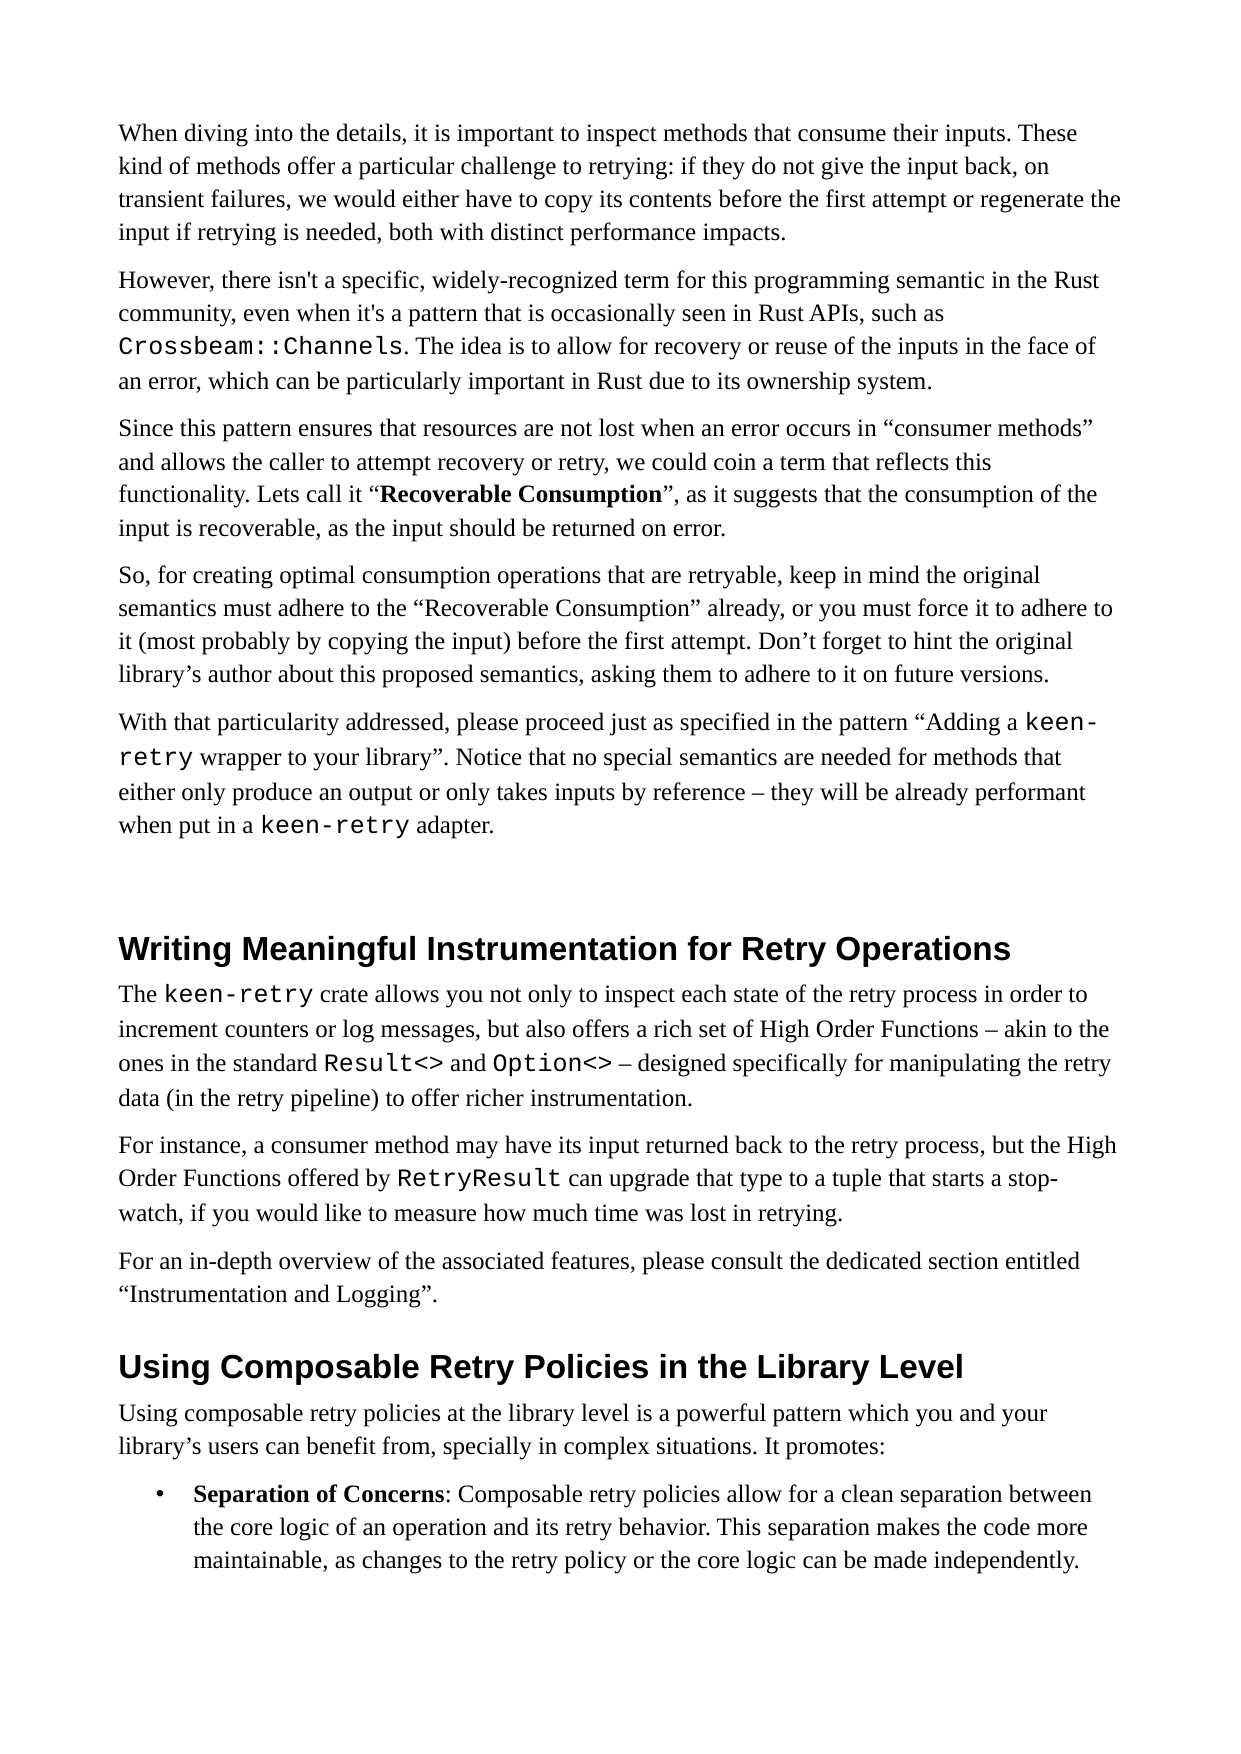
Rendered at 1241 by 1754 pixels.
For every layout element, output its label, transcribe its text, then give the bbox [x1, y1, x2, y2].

text For instance, a consumer method may have its input returned back to the retry process, but the High Order Functions offered by RetryResult can upgrade that type to a tuple that starts a stop-watch, if you would like to measure how much time was lost in retrying. [118, 1130, 1122, 1227]
text Using composable retry policies at the library level is a powerful pattern which you and your library’s users can benefit from, specially in complex situations. It promotes: [118, 1398, 1122, 1460]
text Since this pattern ensures that resources are not lost when an error occurs in “consumer methods” and allows the caller to attempt recovery or retry, we could coin a term that reflects this functionality. Lets call it “Recoverable Consumption”, as it suggests that the consumption of the input is recoverable, as the input should be returned on error. [118, 413, 1122, 541]
text The keen-retry crate allows you not only to inspect each state of the retry process in order to increment counters or log messages, but also offers a rich set of High Order Functions – akin to the ones in the standard Result<> and Option<> – designed specifically for manipulating the retry data (in the retry pipeline) to offer richer instrumentation. [118, 979, 1122, 1111]
subtitle Writing Meaningful Instrumentation for Retry Operations [118, 928, 1122, 967]
text When diving into the details, it is important to inspect methods that consume their inputs. These kind of methods offer a particular challenge to retrying: if they do not give the input back, on transient failures, we would either have to copy its contents before the first attempt or regenerate the input if retrying is needed, both with distinct performance impacts. [118, 118, 1122, 246]
text For an in-depth overview of the associated features, please consult the dedicated section entitled “Instrumentation and Logging”. [118, 1246, 1122, 1308]
list Separation of Concerns: Composable retry policies allow for a clean separation between the core logic of an operation and its retry behavior. This separation makes the code more maintainable, as changes to the retry policy or the core logic can be made independently. [156, 1479, 1122, 1574]
text However, there isn't a specific, widely-recognized term for this programming semantic in the Rust community, even when it's a pattern that is occasionally seen in Rust APIs, such as Crossbeam::Channels. The idea is to allow for recovery or reuse of the inputs in the face of an error, which can be particularly important in Rust due to its ownership system. [118, 265, 1122, 395]
text With that particularity addressed, please proceed just as specified in the pattern “Adding a keen-retry wrapper to your library”. Notice that no special semantics are needed for methods that either only produce an output or only takes inputs by reference – they will be already performant when put in a keen-retry adapter. [118, 707, 1122, 841]
subtitle Using Composable Retry Policies in the Library Level [118, 1347, 1122, 1386]
text So, for creating optimal consumption operations that are retryable, keep in mind the original semantics must adhere to the “Recoverable Consumption” already, or you must force it to adhere to it (most probably by copying the input) before the first attempt. Don’t forget to hint the original library’s author about this proposed semantics, asking them to adhere to it on future versions. [118, 560, 1122, 688]
